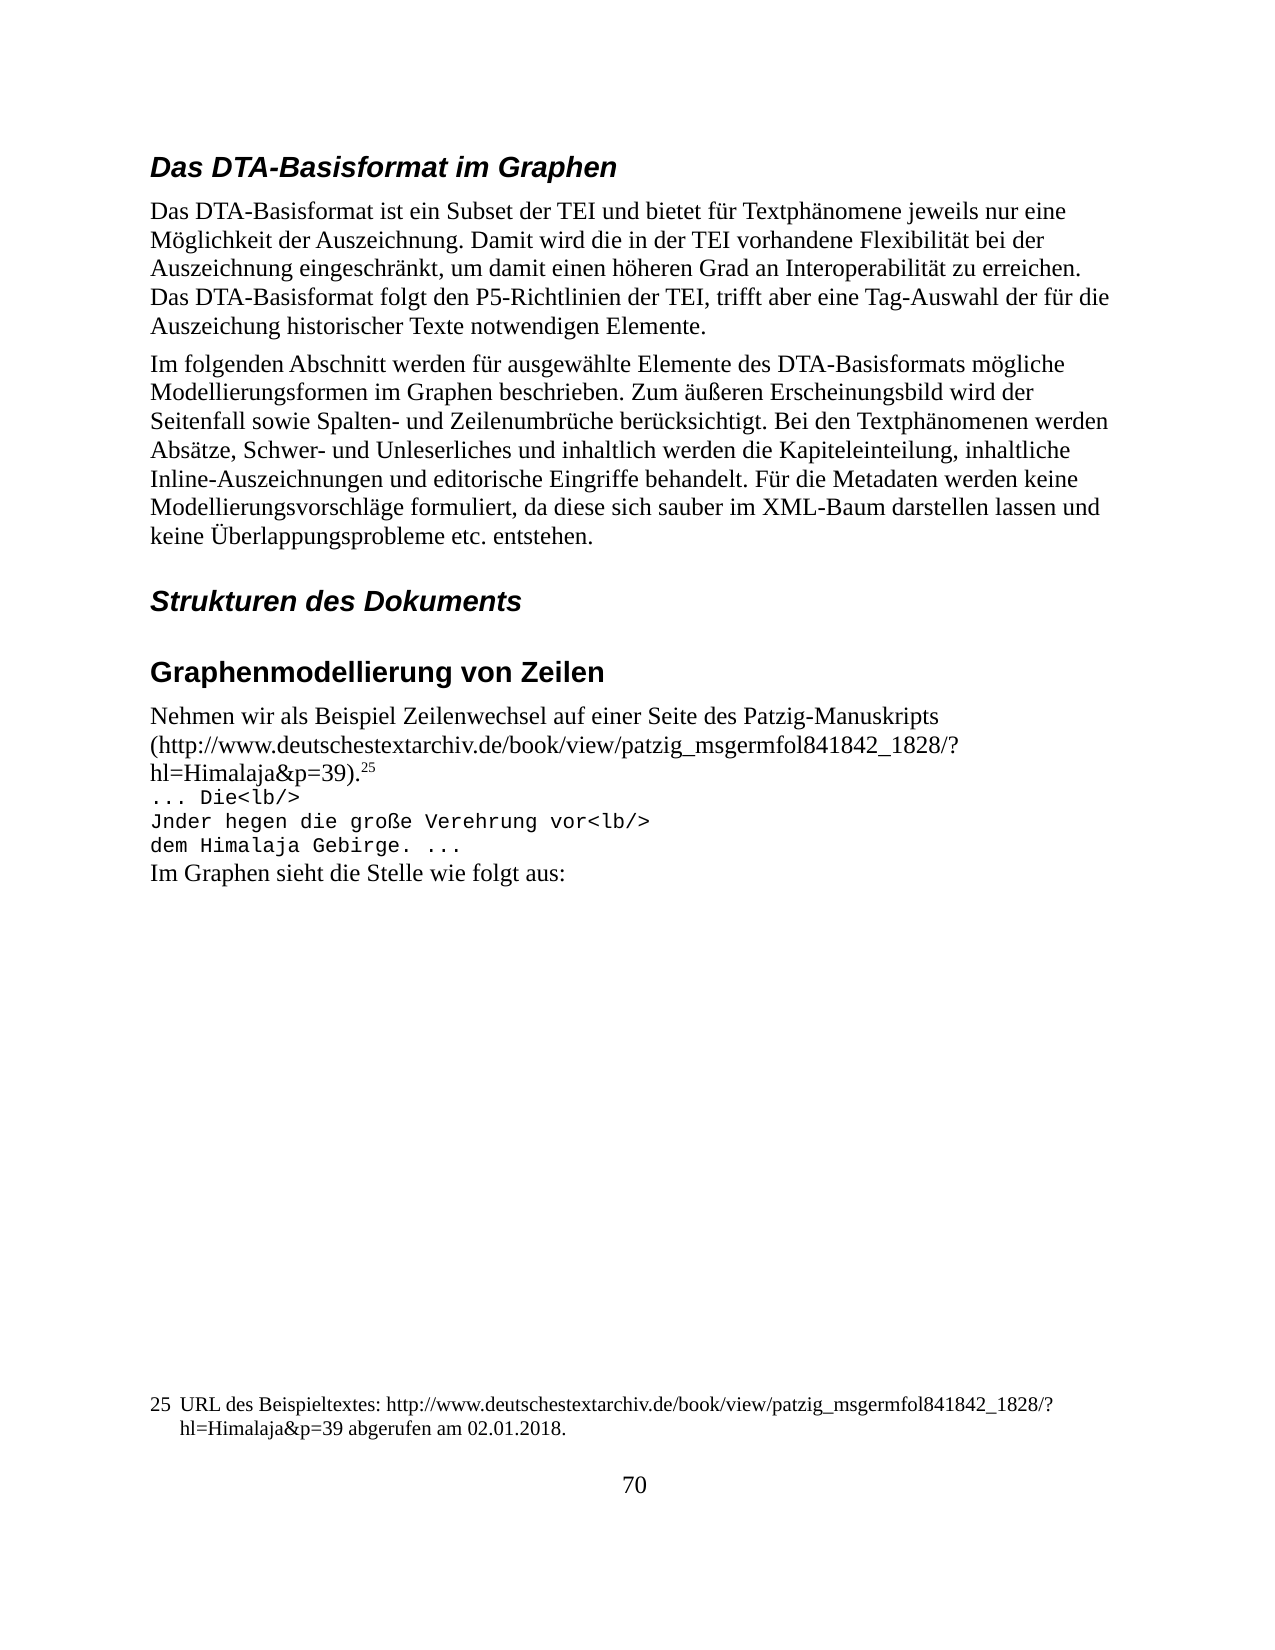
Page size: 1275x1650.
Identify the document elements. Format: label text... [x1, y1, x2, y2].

subtitle Das DTA-Basisformat im Graphen [150, 150, 1125, 183]
text ... Die<lb/> [150, 787, 1125, 811]
text Nehmen wir als Beispiel Zeilenwechsel auf einer Seite des Patzig-Manuskripts (http://www.deutschestextarchiv.de/book/view/patzig_msgermfol841842_1828/?hl=Himalaja&p=39). [150, 701, 1125, 787]
subtitle Strukturen des Dokuments [150, 584, 1125, 617]
text dem Himalaja Gebirge. ... [150, 834, 1125, 858]
text URL des Beispieltextes: http://www.deutschestextarchiv.de/book/view/patzig_msgermfol841842_1828/?hl=Himalaja&p=39 abgerufen am 02.01.2018. [150, 1392, 1125, 1440]
text Jnder hegen die große Verehrung vor<lb/> [150, 811, 1125, 834]
text Im Graphen sieht die Stelle wie folgt aus: [150, 858, 1125, 887]
text Das DTA-Basisformat ist ein Subset der TEI und bietet für Textphänomene jeweils nur eine Möglichkeit der Auszeichnung. Damit wird die in der TEI vorhandene Flexibilität bei der Auszeichnung eingeschränkt, um damit einen höheren Grad an Interoperabilität zu erreichen. Das DTA-Basisformat folgt den P5-Richtlinien der TEI, trifft aber eine Tag-Auswahl der für die Auszeichung historischer Texte notwendigen Elemente. [150, 196, 1125, 340]
subtitle Graphenmodellierung von Zeilen [150, 655, 1125, 688]
text Im folgenden Abschnitt werden für ausgewählte Elemente des DTA-Basisformats mögliche Modellierungsformen im Graphen beschrieben. Zum äußeren Erscheinungsbild wird der Seitenfall sowie Spalten- und Zeilenumbrüche berücksichtigt. Bei den Textphänomenen werden Absätze, Schwer- und Unleserliches und inhaltlich werden die Kapiteleinteilung, inhaltliche Inline-Auszeichnungen und editorische Eingriffe behandelt. Für die Metadaten werden keine Modellierungsvorschläge formuliert, da diese sich sauber im XML-Baum darstellen lassen und keine Überlappungsprobleme etc. entstehen. [150, 349, 1125, 550]
